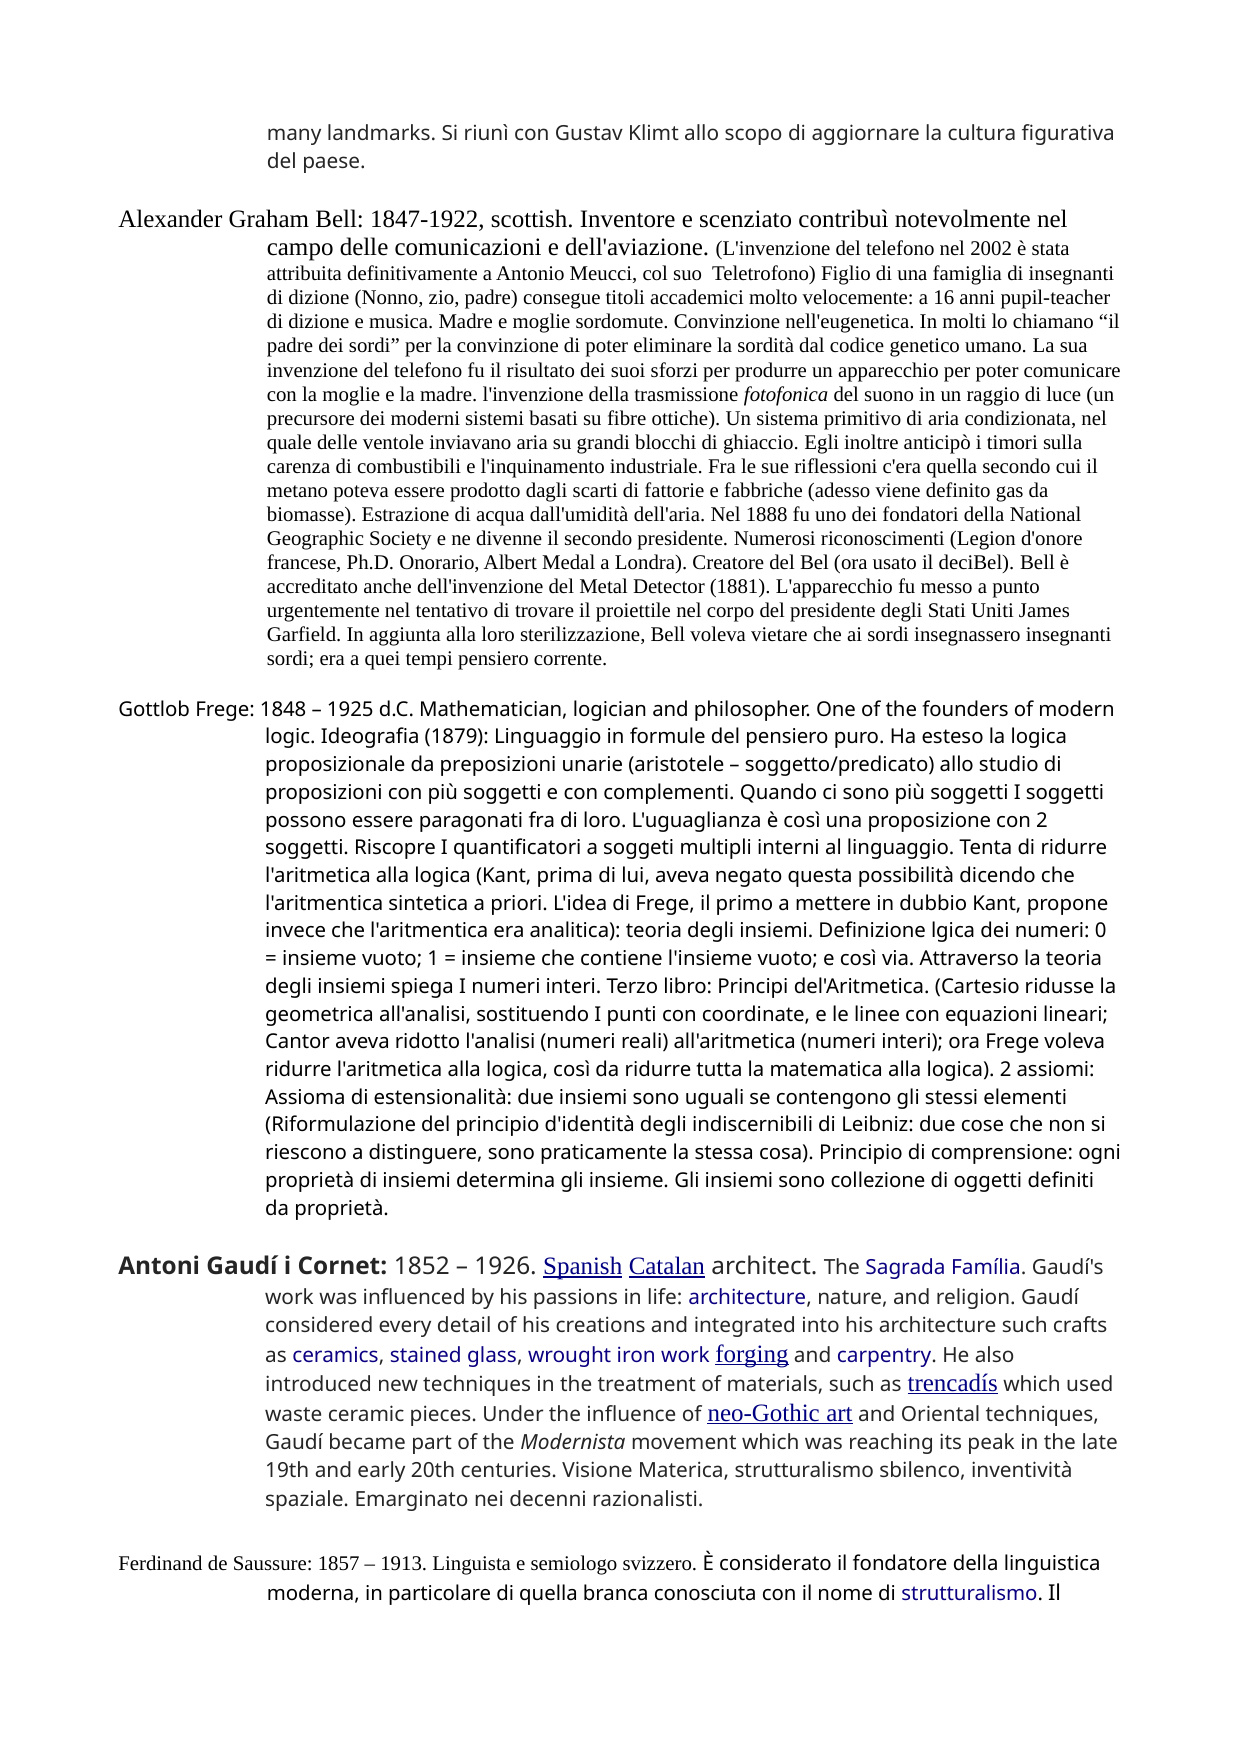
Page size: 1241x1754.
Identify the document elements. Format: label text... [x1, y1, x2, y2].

text Gottlob Frege: 1848 – 1925 d.C. Mathematician, logician and philosopher. One of the founders of modern logic. Ideografia (1879): Linguaggio in formule del pensiero puro. Ha esteso la logica proposizionale da preposizioni unarie (aristotele – soggetto/predicato) allo studio di proposizioni con più soggetti e con complementi. Quando ci sono più soggetti I soggetti possono essere paragonati fra di loro. L'uguaglianza è così una proposizione con 2 soggetti. Riscopre I quantificatori a soggeti multipli interni al linguaggio. Tenta di ridurre l'aritmetica alla logica (Kant, prima di lui, aveva negato questa possibilità dicendo che l'aritmentica sintetica a priori. L'idea di Frege, il primo a mettere in dubbio Kant, propone invece che l'aritmentica era analitica): teoria degli insiemi. Definizione lgica dei numeri: 0 = insieme vuoto; 1 = insieme che contiene l'insieme vuoto; e così via. Attraverso la teoria degli insiemi spiega I numeri interi. Terzo libro: Principi del'Aritmetica. (Cartesio ridusse la geometrica all'analisi, sostituendo I punti con coordinate, e le linee con equazioni lineari; Cantor aveva ridotto l'analisi (numeri reali) all'aritmetica (numeri interi); ora Frege voleva ridurre l'aritmetica alla logica, così da ridurre tutta la matematica alla logica). 2 assiomi: Assioma di estensionalità: due insiemi sono uguali se contengono gli stessi elementi (Riformulazione del principio d'identità degli indiscernibili di Leibniz: due cose che non si riescono a distinguere, sono praticamente la stessa cosa). Principio di comprensione: ogni proprietà di insiemi determina gli insieme. Gli insiemi sono collezione di oggetti definiti da proprietà. [118, 694, 1122, 1221]
text many landmarks. Si riunì con Gustav Klimt allo scopo di aggiornare la cultura figurativa del paese. [118, 118, 1122, 175]
text Antoni Gaudí i Cornet: 1852 – 1926. Spanish Catalan architect. The Sagrada Família. Gaudí's work was influenced by his passions in life: architecture, nature, and religion. Gaudí considered every detail of his creations and integrated into his architecture such crafts as ceramics, stained glass, wrought iron work forging and carpentry. He also introduced new techniques in the treatment of materials, such as trencadís which used waste ceramic pieces. Under the influence of neo-Gothic art and Oriental techniques, Gaudí became part of the Modernista movement which was reaching its peak in the late 19th and early 20th centuries. Visione Materica, strutturalismo sbilenco, inventività spaziale. Emarginato nei decenni razionalisti. [118, 1248, 1122, 1512]
text Alexander Graham Bell: 1847-1922, scottish. Inventore e scenziato contribuì notevolmente nel campo delle comunicazioni e dell'aviazione. (L'invenzione del telefono nel 2002 è stata attribuita definitivamente a Antonio Meucci, col suo Teletrofono) Figlio di una famiglia di insegnanti di dizione (Nonno, zio, padre) consegue titoli accademici molto velocemente: a 16 anni pupil-teacher di dizione e musica. Madre e moglie sordomute. Convinzione nell'eugenetica. In molti lo chiamano “il padre dei sordi” per la convinzione di poter eliminare la sordità dal codice genetico umano. La sua invenzione del telefono fu il risultato dei suoi sforzi per produrre un apparecchio per poter comunicare con la moglie e la madre. l'invenzione della trasmissione fotofonica del suono in un raggio di luce (un precursore dei moderni sistemi basati su fibre ottiche). Un sistema primitivo di aria condizionata, nel quale delle ventole inviavano aria su grandi blocchi di ghiaccio. Egli inoltre anticipò i timori sulla carenza di combustibili e l'inquinamento industriale. Fra le sue riflessioni c'era quella secondo cui il metano poteva essere prodotto dagli scarti di fattorie e fabbriche (adesso viene definito gas da biomasse). Estrazione di acqua dall'umidità dell'aria. Nel 1888 fu uno dei fondatori della National Geographic Society e ne divenne il secondo presidente. Numerosi riconoscimenti (Legion d'onore francese, Ph.D. Onorario, Albert Medal a Londra). Creatore del Bel (ora usato il deciBel). Bell è accreditato anche dell'invenzione del Metal Detector (1881). L'apparecchio fu messo a punto urgentemente nel tentativo di trovare il proiettile nel corpo del presidente degli Stati Uniti James Garfield. In aggiunta alla loro sterilizzazione, Bell voleva vietare che ai sordi insegnassero insegnanti sordi; era a quei tempi pensiero corrente. [118, 204, 1122, 670]
text Ferdinand de Saussure: 1857 – 1913. Linguista e semiologo svizzero. È considerato il fondatore della linguistica moderna, in particolare di quella branca conosciuta con il nome di strutturalismo. Il [118, 1549, 1122, 1606]
